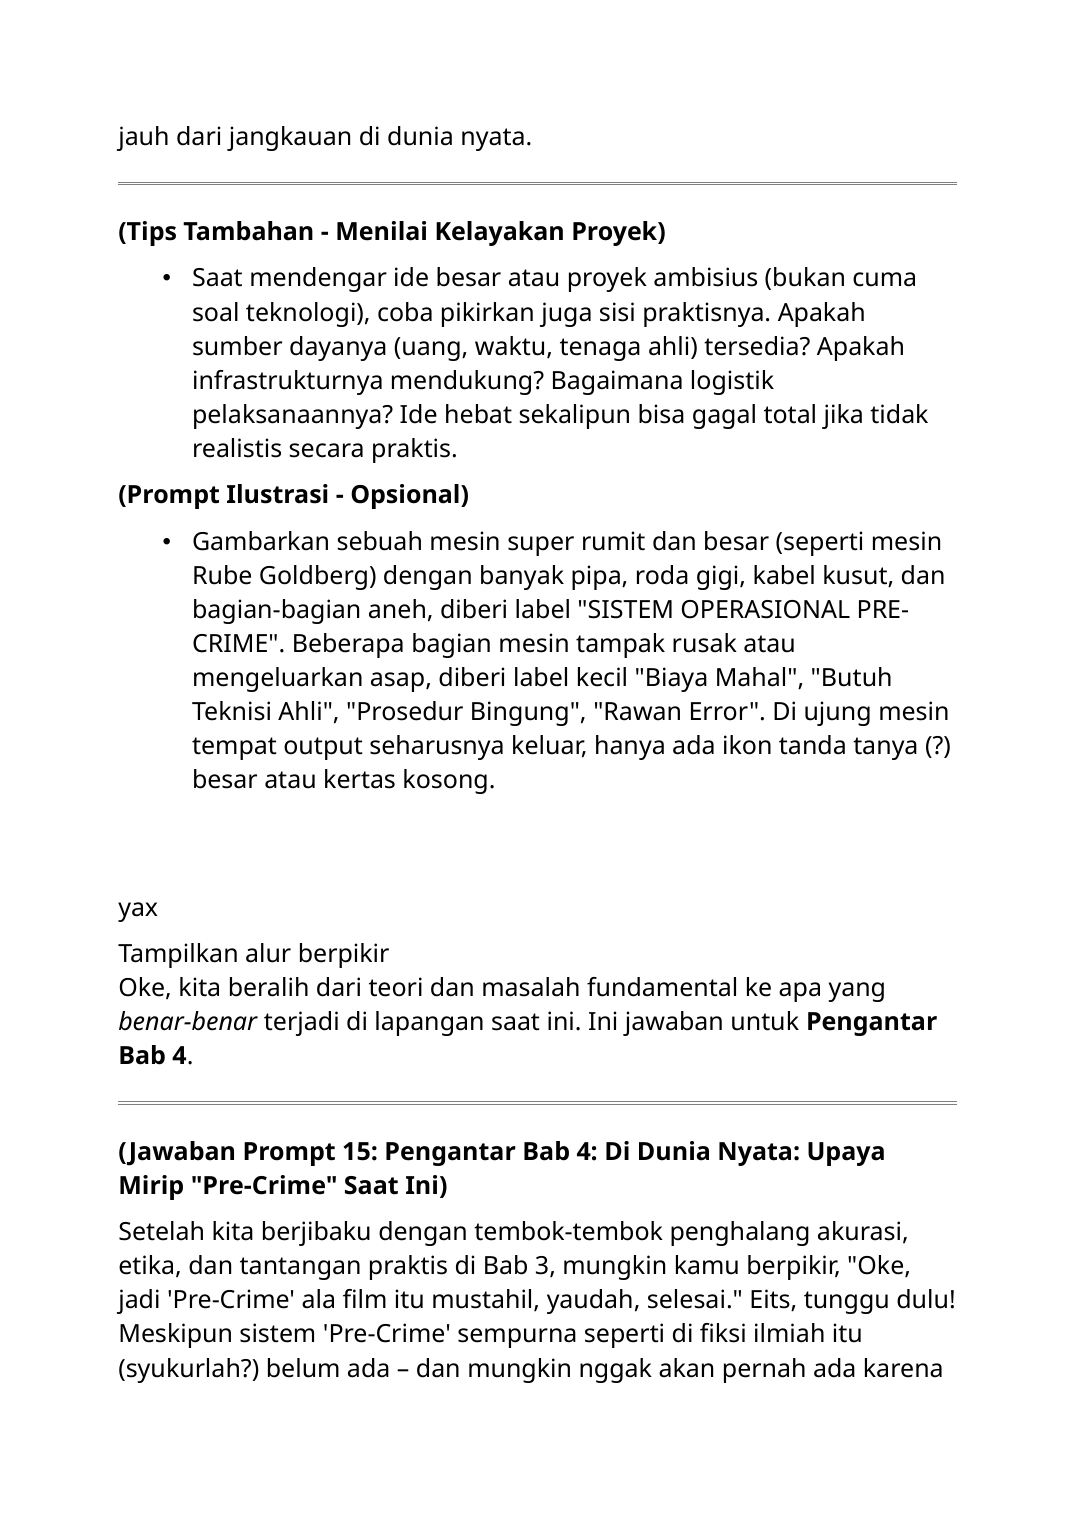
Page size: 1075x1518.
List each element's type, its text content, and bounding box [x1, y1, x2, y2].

text (Jawaban Prompt 15: Pengantar Bab 4: Di Dunia Nyata: Upaya Mirip "Pre-Crime" Saat Ini) [118, 1133, 957, 1201]
text Tampilkan alur berpikir [118, 936, 957, 970]
text yax [118, 889, 957, 923]
text Setelah kita berjibaku dengan tembok-tembok penghalang akurasi, etika, dan tantangan praktis di Bab 3, mungkin kamu berpikir, "Oke, jadi 'Pre-Crime' ala film itu mustahil, yaudah, selesai." Eits, tunggu dulu! Meskipun sistem 'Pre-Crime' sempurna seperti di fiksi ilmiah itu (syukurlah?) belum ada – dan mungkin nggak akan pernah ada karena [118, 1214, 957, 1384]
text (Tips Tambahan - Menilai Kelayakan Proyek) [118, 213, 957, 248]
list Saat mendengar ide besar atau proyek ambisius (bukan cuma soal teknologi), coba pikirkan juga sisi praktisnya. Apakah sumber dayanya (uang, waktu, tenaga ahli) tersedia? Apakah infrastrukturnya mendukung? Bagaimana logistik pelaksanaannya? Ide hebat sekalipun bisa gagal total jika tidak realistis secara praktis. [162, 260, 957, 464]
text Oke, kita beralih dari teori dan masalah fundamental ke apa yang benar-benar terjadi di lapangan saat ini. Ini jawaban untuk Pengantar Bab 4. [118, 970, 957, 1072]
text (Prompt Ilustrasi - Opsional) [118, 477, 957, 511]
text jauh dari jangkauan di dunia nyata. [118, 118, 957, 152]
list Gambarkan sebuah mesin super rumit dan besar (seperti mesin Rube Goldberg) dengan banyak pipa, roda gigi, kabel kusut, dan bagian-bagian aneh, diberi label "SISTEM OPERASIONAL PRE-CRIME". Beberapa bagian mesin tampak rusak atau mengeluarkan asap, diberi label kecil "Biaya Mahal", "Butuh Teknisi Ahli", "Prosedur Bingung", "Rawan Error". Di ujung mesin tempat output seharusnya keluar, hanya ada ikon tanda tanya (?) besar atau kertas kosong. [162, 523, 957, 796]
